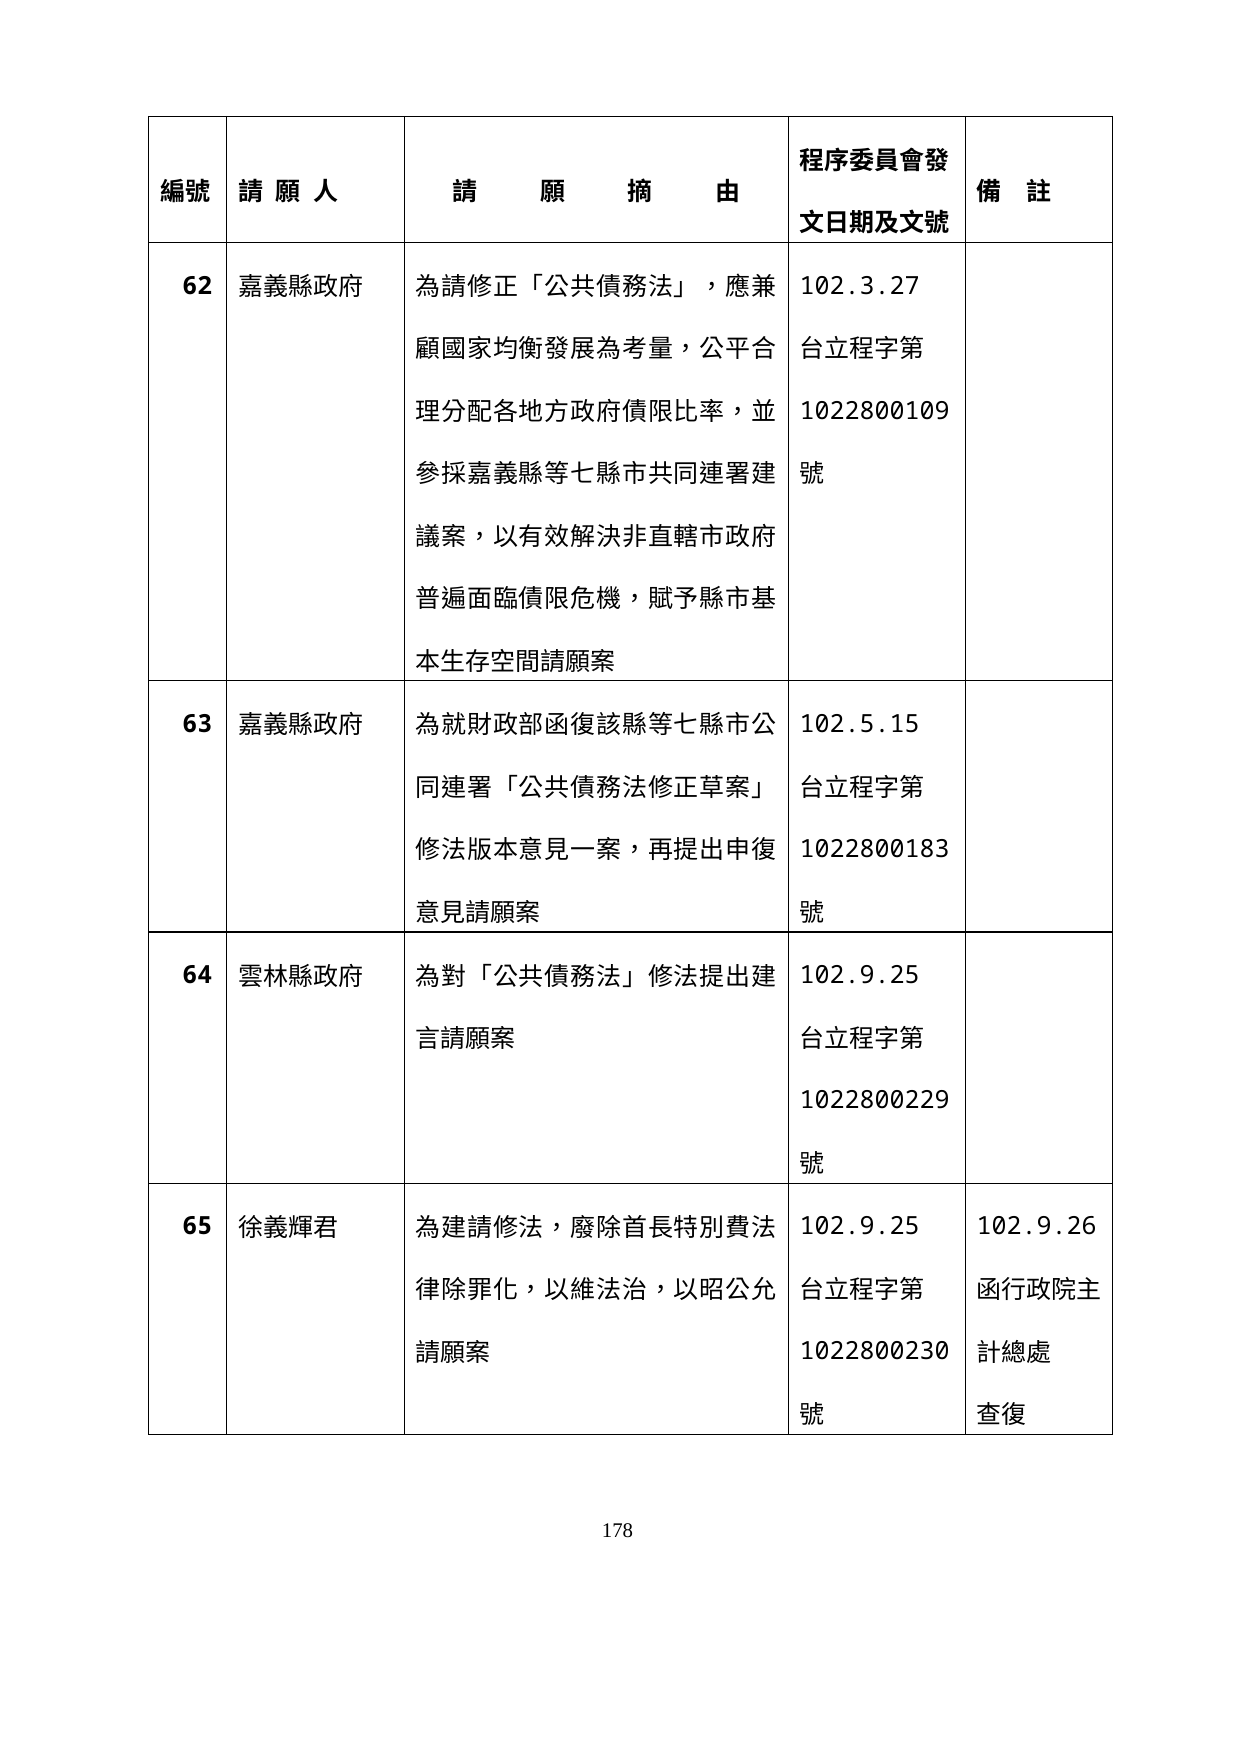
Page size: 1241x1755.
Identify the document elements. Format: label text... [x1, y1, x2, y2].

table_cell 102.3.27 台立程字第1022800109號 [789, 243, 965, 680]
table_cell 雲林縣政府 [227, 933, 404, 1182]
table_cell 102.5.15 台立程字第1022800183號 [789, 681, 965, 931]
table_cell [149, 933, 226, 1182]
table_header 備 註 [966, 117, 1112, 242]
table_cell [966, 933, 1112, 1182]
table_cell 102.9.26 函行政院主 計總處 查復 [966, 1184, 1112, 1433]
table_cell 為建請修法，廢除首長特別費法律除罪化，以維法治，以昭公允請願案 [405, 1184, 788, 1433]
table_cell [149, 1184, 226, 1433]
table_header 程序委員會發文日期及文號 [789, 117, 965, 242]
table_cell 徐義輝君 [227, 1184, 404, 1433]
table_cell [149, 681, 226, 931]
table_cell [966, 243, 1112, 680]
table_header 請 願 人 [227, 117, 404, 242]
table_cell 為請修正「公共債務法」，應兼顧國家均衡發展為考量，公平合理分配各地方政府債限比率，並參採嘉義縣等七縣市共同連署建議案，以有效解決非直轄市政府普遍面臨債限危機，賦予縣市基本生存空間請願案 [405, 243, 788, 680]
table_cell 為就財政部函復該縣等七縣市公同連署「公共債務法修正草案」修法版本意見一案，再提出申復意見請願案 [405, 681, 788, 931]
table_cell 嘉義縣政府 [227, 681, 404, 931]
table_cell 為對「公共債務法」修法提出建言請願案 [405, 933, 788, 1182]
table_cell 102.9.25 台立程字第1022800229號 [789, 933, 965, 1182]
table_header 請 願 摘 由 [405, 117, 788, 242]
table_cell 102.9.25 台立程字第1022800230號 [789, 1184, 965, 1433]
table_cell [149, 243, 226, 680]
table_cell 嘉義縣政府 [227, 243, 404, 680]
table_header 編號 [149, 117, 226, 242]
table_cell [966, 681, 1112, 931]
